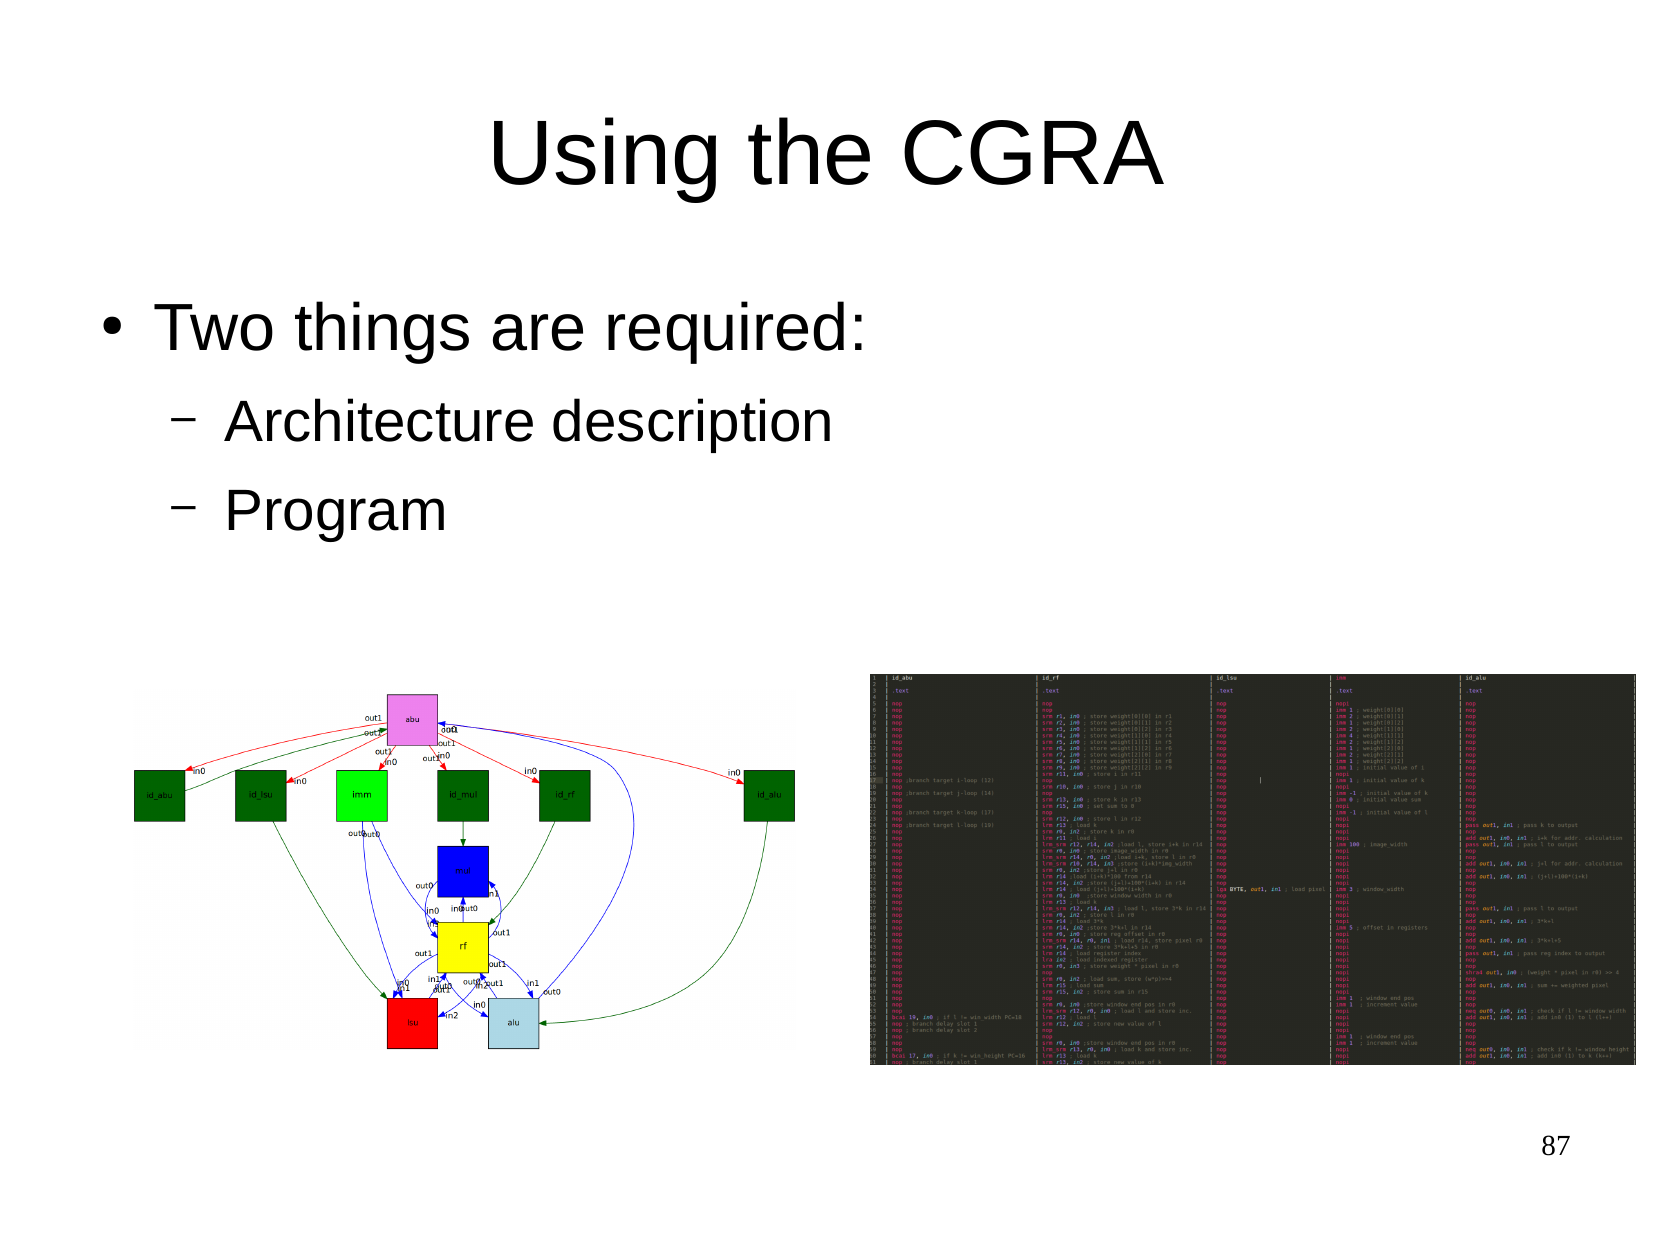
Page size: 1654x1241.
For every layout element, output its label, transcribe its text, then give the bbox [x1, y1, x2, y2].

picture [133, 689, 796, 1051]
title Using the CGRA [82, 49, 1571, 257]
picture [870, 674, 1636, 1066]
list Two things are required: Architecture description Program [82, 290, 1571, 1010]
